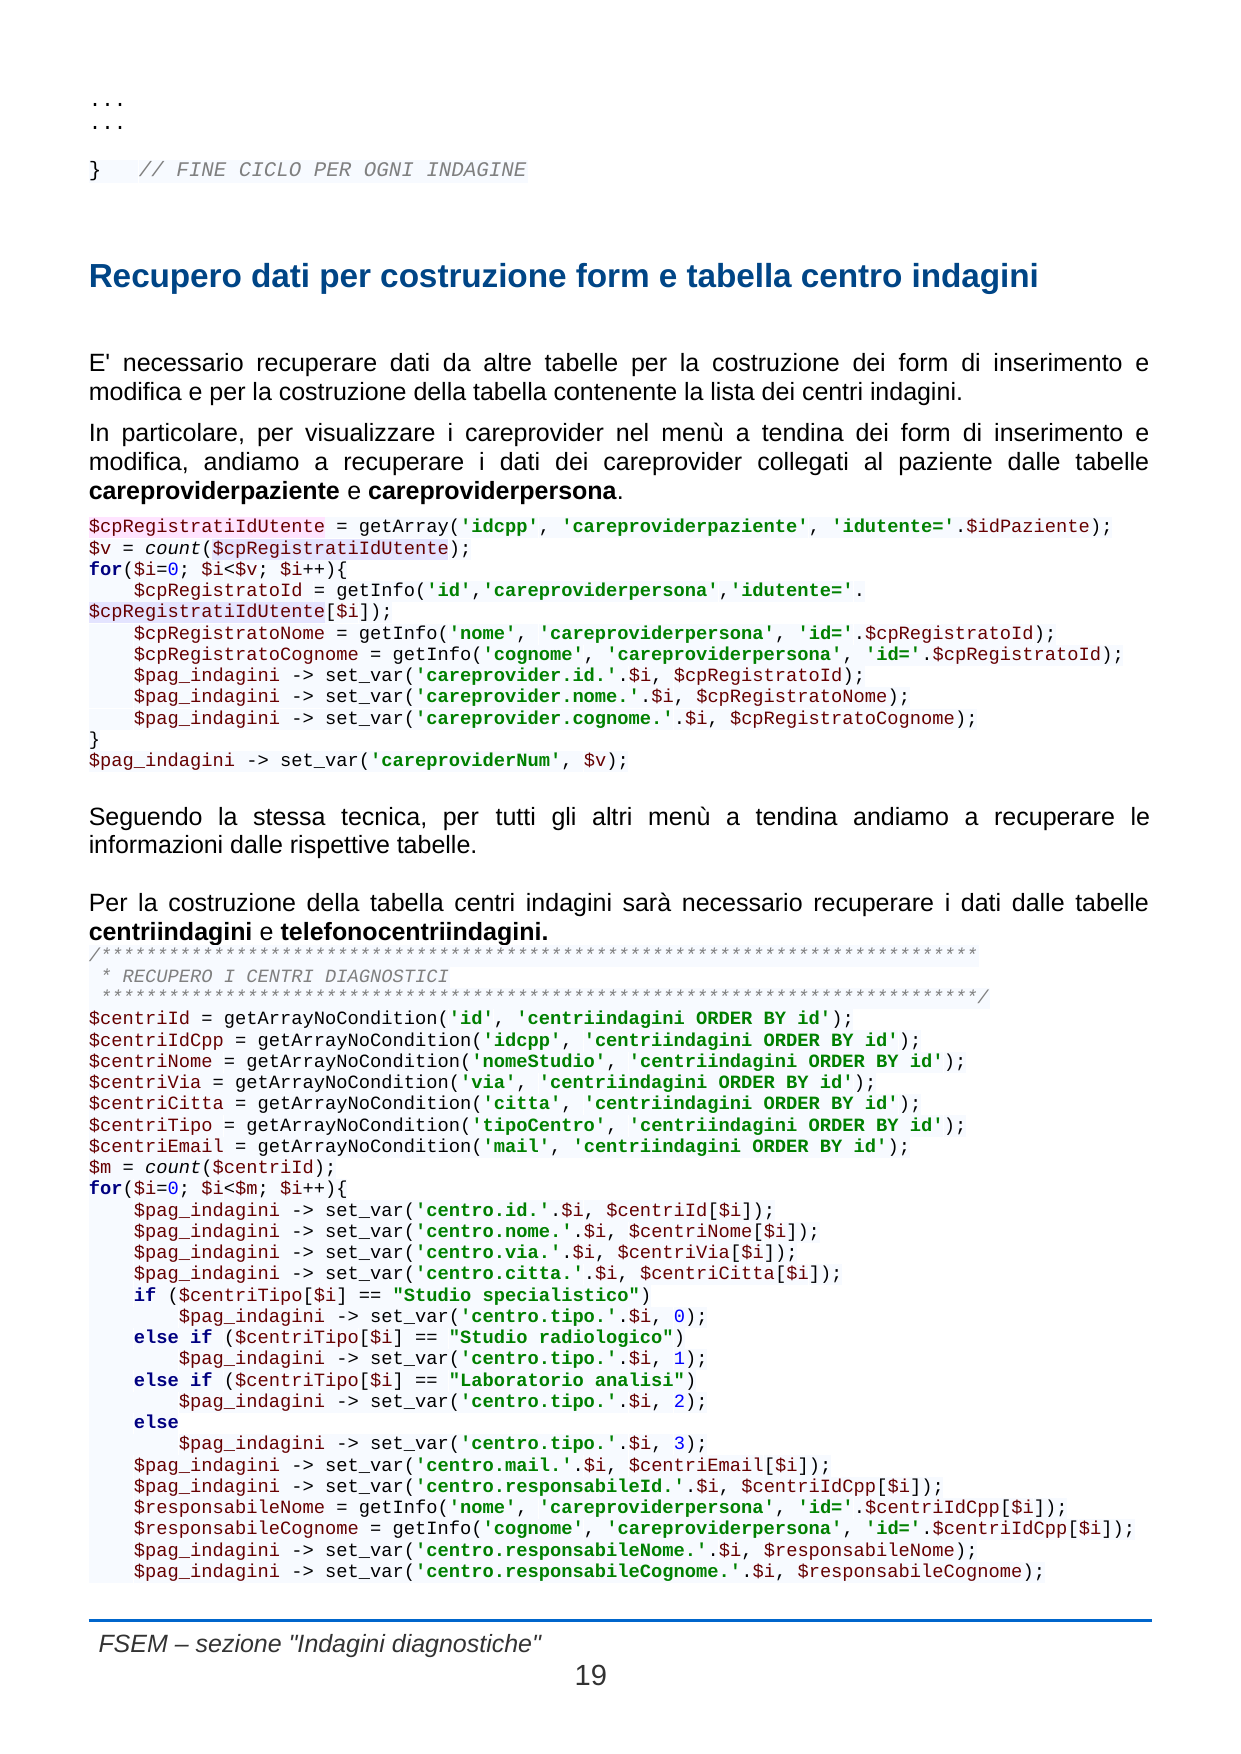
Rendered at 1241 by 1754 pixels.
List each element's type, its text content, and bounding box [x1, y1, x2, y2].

text * RECUPERO I CENTRI DIAGNOSTICI [88, 967, 1152, 988]
text $pag_indagini -> set_var('careprovider.nome.'.$i, $cpRegistratoNome); [88, 687, 1152, 708]
text ... [88, 88, 1152, 112]
text $pag_indagini -> set_var('careprovider.cognome.'.$i, $cpRegistratoCognome); [88, 708, 1152, 730]
text $centriVia = getArrayNoCondition('via', 'centriindagini ORDER BY id'); [88, 1073, 1152, 1094]
text $centriEmail = getArrayNoCondition('mail', 'centriindagini ORDER BY id'); [88, 1137, 1152, 1158]
text $responsabileCognome = getInfo('cognome', 'careproviderpersona', 'id='.$centriIdCpp[$i]); [88, 1519, 1152, 1540]
text $pag_indagini -> set_var('centro.nome.'.$i, $centriNome[$i]); [88, 1222, 1152, 1243]
text $pag_indagini -> set_var('centro.citta.'.$i, $centriCitta[$i]); [88, 1264, 1152, 1285]
text $pag_indagini -> set_var('centro.responsabileNome.'.$i, $responsabileNome); [88, 1540, 1152, 1562]
text $v = count($cpRegistratiIdUtente); [88, 538, 1152, 560]
text $pag_indagini -> set_var('careproviderNum', $v); [88, 751, 1152, 772]
text $pag_indagini -> set_var('centro.tipo.'.$i, 0); [88, 1307, 1152, 1328]
text $centriCitta = getArrayNoCondition('citta', 'centriindagini ORDER BY id'); [88, 1094, 1152, 1115]
text $pag_indagini -> set_var('centro.tipo.'.$i, 2); [88, 1392, 1152, 1413]
text $pag_indagini -> set_var('centro.via.'.$i, $centriVia[$i]); [88, 1243, 1152, 1264]
text $centriId = getArrayNoCondition('id', 'centriindagini ORDER BY id'); [88, 1009, 1152, 1030]
text $pag_indagini -> set_var('centro.responsabileId.'.$i, $centriIdCpp[$i]); [88, 1477, 1152, 1498]
text $pag_indagini -> set_var('centro.tipo.'.$i, 1); [88, 1349, 1152, 1370]
text for($i=0; $i<$v; $i++){ [88, 560, 1152, 581]
text } [88, 730, 1152, 751]
text $pag_indagini -> set_var('centro.id.'.$i, $centriId[$i]); [88, 1200, 1152, 1222]
text $centriTipo = getArrayNoCondition('tipoCentro', 'centriindagini ORDER BY id'); [88, 1115, 1152, 1137]
text /****************************************************************************** [88, 945, 1152, 967]
text } // FINE CICLO PER OGNI INDAGINE [88, 159, 1152, 183]
text else if ($centriTipo[$i] == "Laboratorio analisi") [88, 1370, 1152, 1392]
text if ($centriTipo[$i] == "Studio specialistico") [88, 1285, 1152, 1307]
text else if ($centriTipo[$i] == "Studio radiologico") [88, 1328, 1152, 1349]
text ... [88, 112, 1152, 136]
text $centriIdCpp = getArrayNoCondition('idcpp', 'centriindagini ORDER BY id'); [88, 1030, 1152, 1052]
text for($i=0; $i<$m; $i++){ [88, 1179, 1152, 1200]
text In particolare, per visualizzare i careprovider nel menù a tendina dei form di inserimento e modifica, andiamo a recuperare i dati dei careprovider collegati al paziente dalle tabelle careproviderpaziente e careproviderpersona. [88, 418, 1152, 505]
text $pag_indagini -> set_var('centro.tipo.'.$i, 3); [88, 1434, 1152, 1455]
text $pag_indagini -> set_var('careprovider.id.'.$i, $cpRegistratoId); [88, 666, 1152, 687]
subtitle Recupero dati per costruzione form e tabella centro indagini [88, 256, 1152, 295]
text $centriNome = getArrayNoCondition('nomeStudio', 'centriindagini ORDER BY id'); [88, 1052, 1152, 1073]
text $cpRegistratiIdUtente = getArray('idcpp', 'careproviderpaziente', 'idutente='.$idPaziente); [88, 517, 1152, 538]
text $pag_indagini -> set_var('centro.responsabileCognome.'.$i, $responsabileCognome); [88, 1562, 1152, 1583]
text $cpRegistratoId = getInfo('id','careproviderpersona','idutente='.$cpRegistratiIdUtente[$i]); [88, 581, 1152, 623]
text $pag_indagini -> set_var('centro.mail.'.$i, $centriEmail[$i]); [88, 1455, 1152, 1477]
text Seguendo la stessa tecnica, per tutti gli altri menù a tendina andiamo a recuperare le informazioni dalle rispettive tabelle. [88, 802, 1152, 859]
text else [88, 1413, 1152, 1434]
text $m = count($centriId); [88, 1158, 1152, 1179]
text $responsabileNome = getInfo('nome', 'careproviderpersona', 'id='.$centriIdCpp[$i]); [88, 1498, 1152, 1519]
text $cpRegistratoNome = getInfo('nome', 'careproviderpersona', 'id='.$cpRegistratoId); [88, 623, 1152, 645]
text ******************************************************************************/ [88, 988, 1152, 1009]
text $cpRegistratoCognome = getInfo('cognome', 'careproviderpersona', 'id='.$cpRegistratoId); [88, 645, 1152, 666]
text Per la costruzione della tabella centri indagini sarà necessario recuperare i dati dalle tabelle centriindagini e telefonocentriindagini. [88, 888, 1152, 945]
text E' necessario recuperare dati da altre tabelle per la costruzione dei form di inserimento e modifica e per la costruzione della tabella contenente la lista dei centri indagini. [88, 348, 1152, 406]
